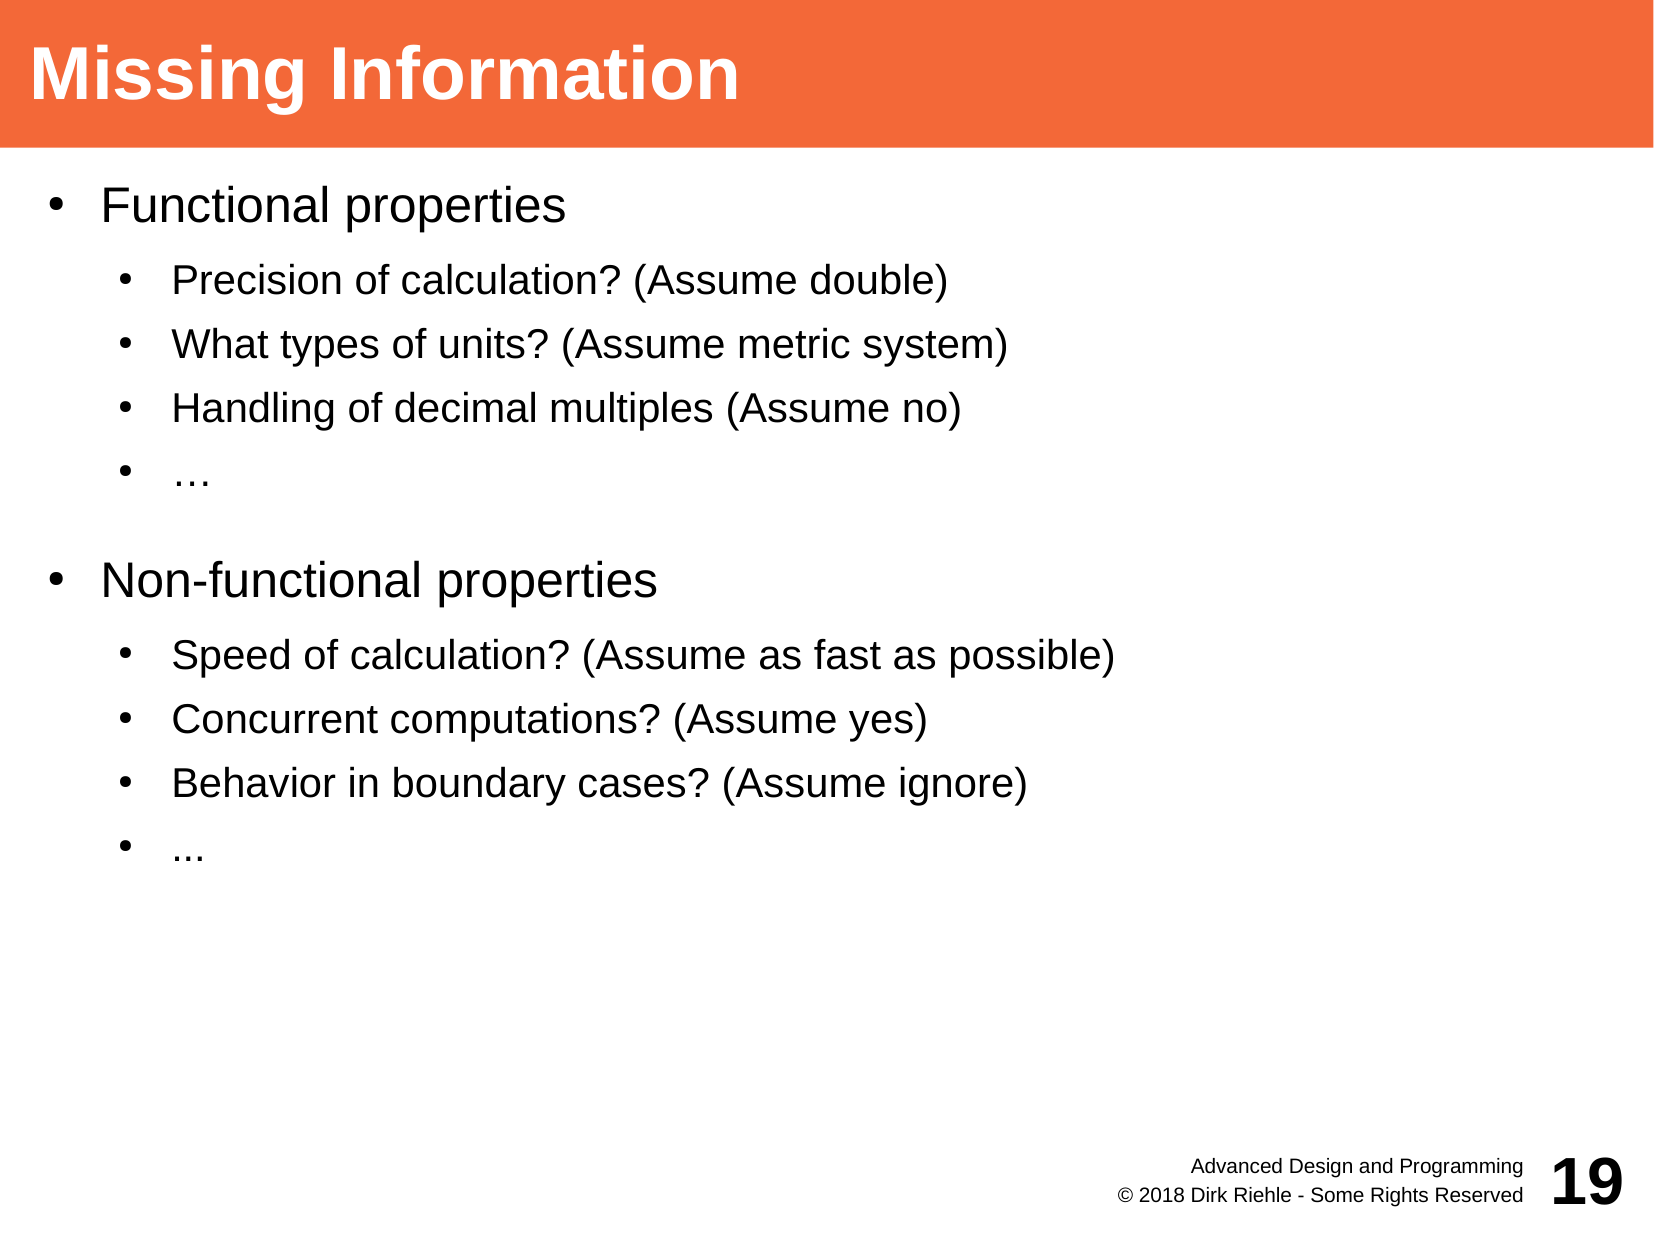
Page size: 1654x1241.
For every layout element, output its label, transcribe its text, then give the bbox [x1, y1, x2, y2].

list Functional properties Precision of calculation? (Assume double) What types of units? (Assume metric system) Handling of decimal multiples (Assume no) … Non-functional properties Speed of calculation? (Assume as fast as possible) Concurrent computations? (Assume yes) Behavior in boundary cases? (Assume ignore) ... [29, 177, 1625, 1063]
title Missing Information [0, 0, 1654, 148]
